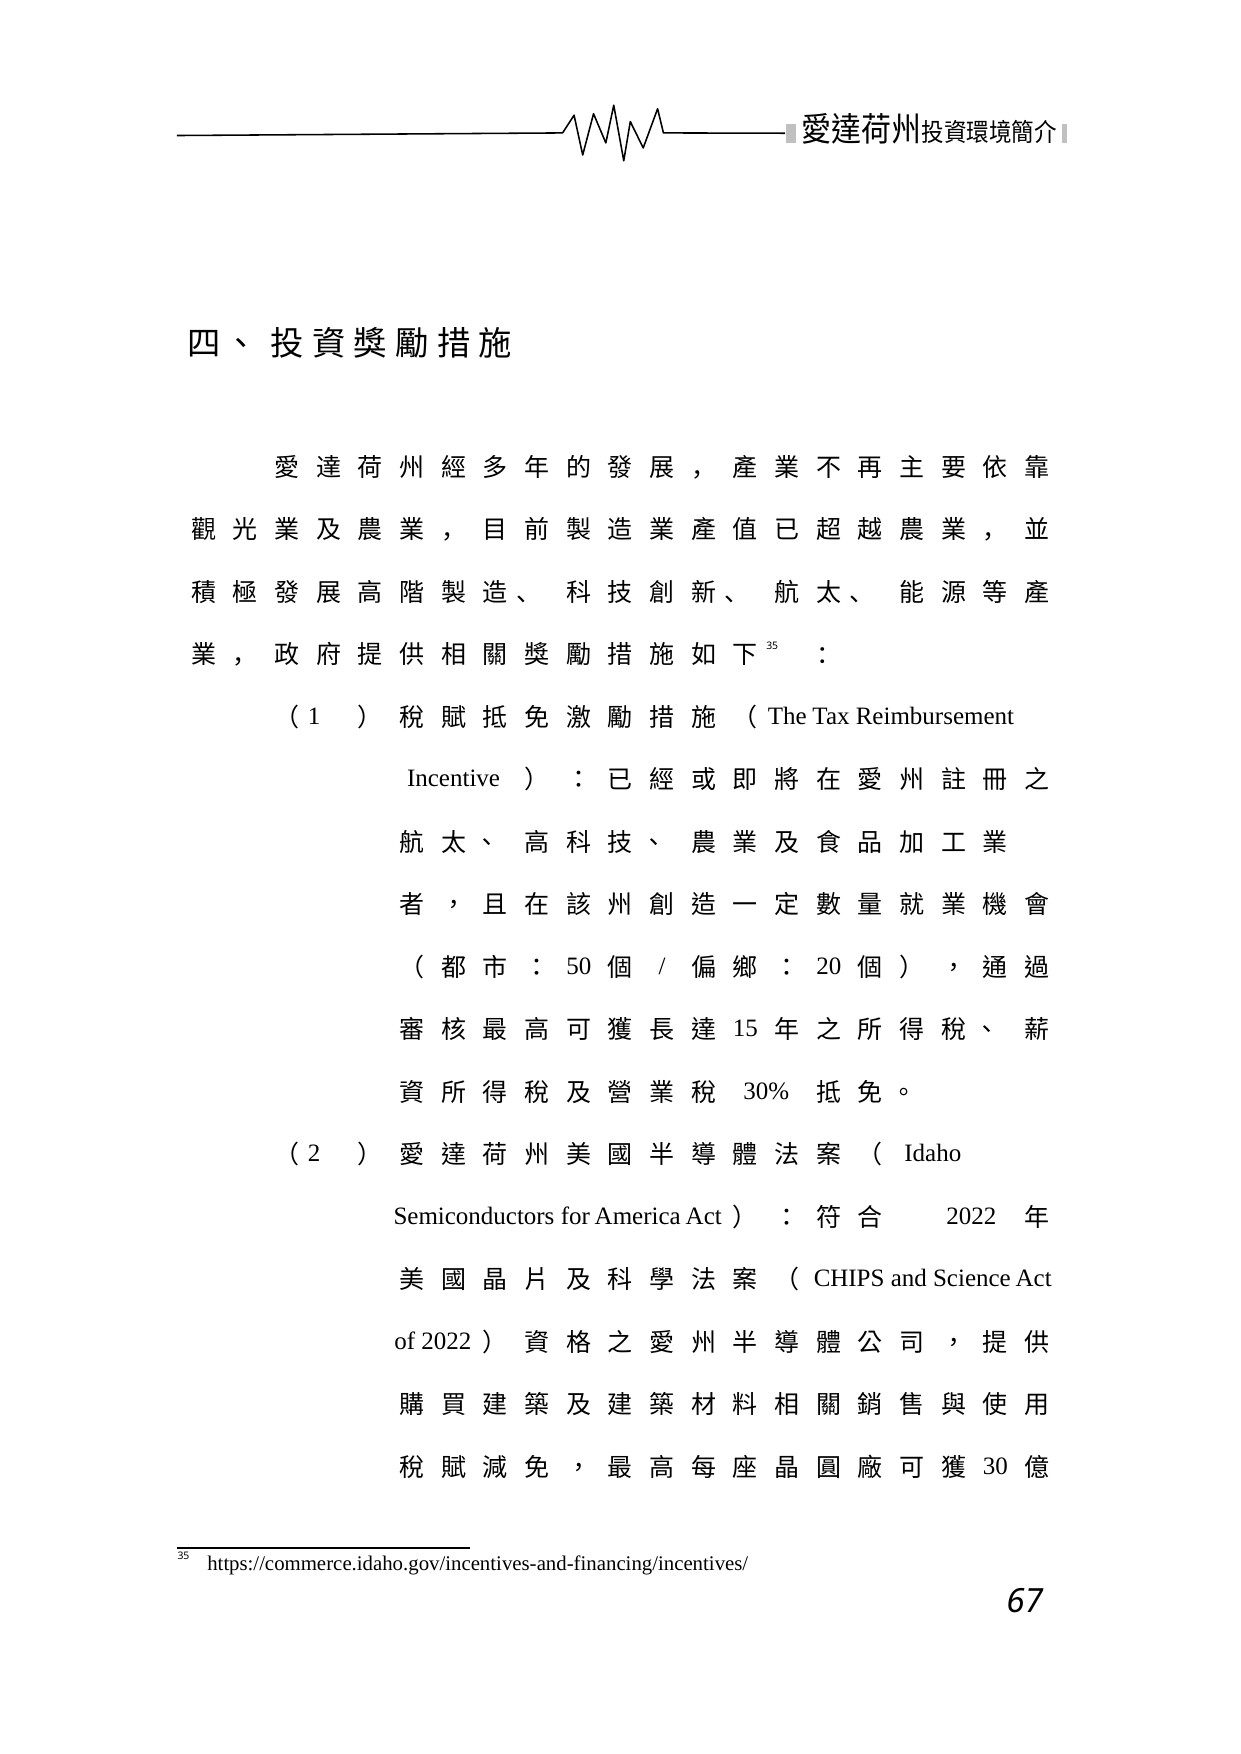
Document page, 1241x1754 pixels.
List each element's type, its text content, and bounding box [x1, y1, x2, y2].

list 稅賦抵免激勵措施（The Tax Reimbursement Incentive）：已經或即將在愛州註冊之航太、高科技、農業及食品加工業者，且在該州創造一定數量就業機會（都市：50個/偏鄉：20個），通過審核最高可獲長達15年之所得稅、薪資所得稅及營業稅30%抵免。 [232, 674, 1058, 1111]
text 四、投資獎勵措施 [183, 299, 1058, 361]
text https://commerce.idaho.gov/incentives-and-financing/incentives/ [177, 1548, 1063, 1577]
list 愛達荷州美國半導體法案（Idaho Semiconductors for America Act）：符合 2022 年美國晶片及科學法案（CHIPS and Science Act of 2022）資格之愛州半導體公司，提供購買建築及建築材料相關銷售與使用稅賦減免，最高每座晶圓廠可獲30億 [232, 1111, 1058, 1486]
text 愛達荷州經多年的發展，產業不再主要依靠觀光業及農業，目前製造業產值已超越農業，並積極發展高階製造、科技創新、航太、能源等產業，政府提供相關獎勵措施如下： [183, 424, 1058, 674]
